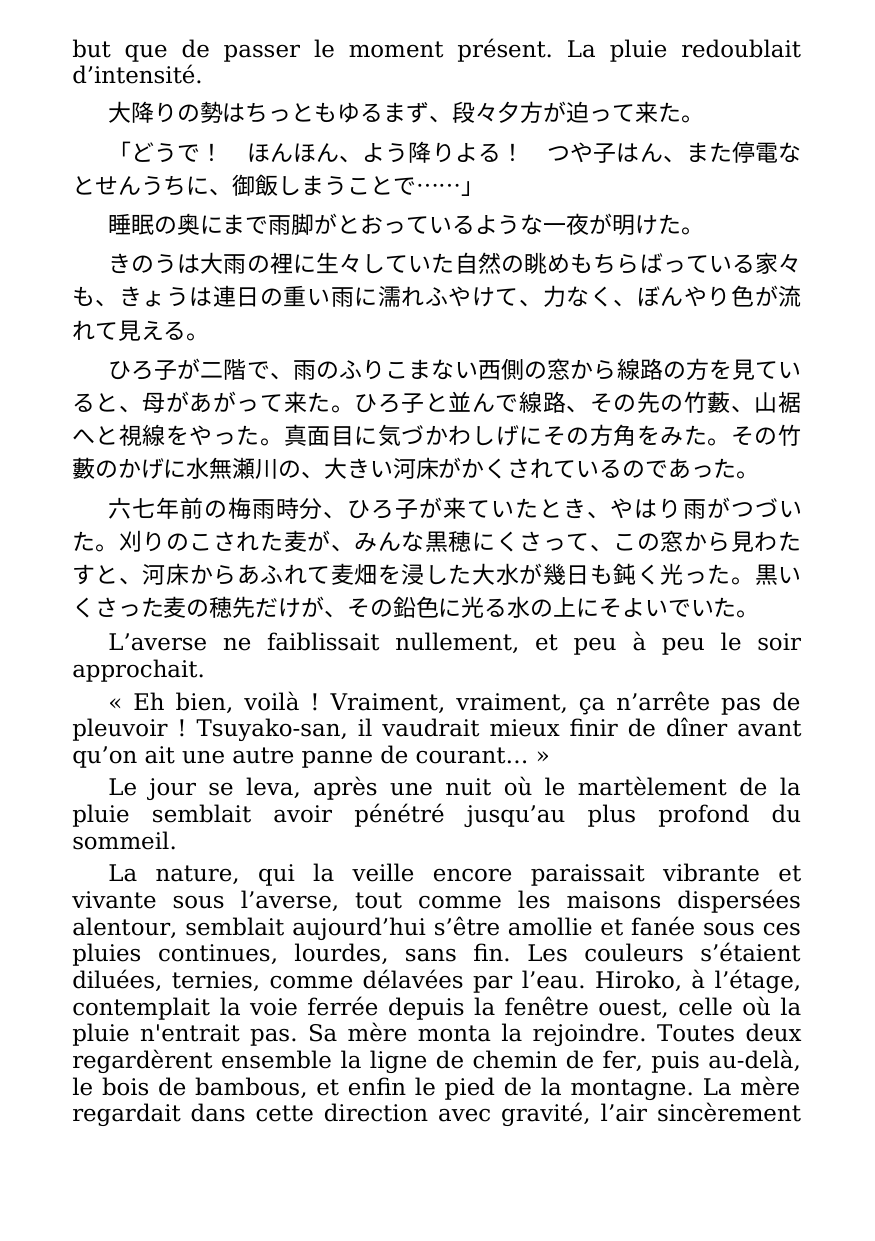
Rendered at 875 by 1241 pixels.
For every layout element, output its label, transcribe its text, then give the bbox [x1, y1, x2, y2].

text but que de passer le moment présent. La pluie redoublait d’intensité. [72, 36, 802, 89]
text 六七年前の梅雨時分、ひろ子が来ていたとき、やはり雨がつづいた。刈りのこされた麦が、みんな黒穂にくさって、この窓から見わたすと、河床からあふれて麦畑を浸した大水が幾日も鈍く光った。黒いくさった麦の穂先だけが、その鉛色に光る水の上にそよいでいた。 [72, 491, 802, 623]
text 「どうで！ ほんほん、よう降りよる！ つや子はん、また停電なとせんうちに、御飯しまうことで……」 [72, 134, 802, 201]
text ひろ子が二階で、雨のふりこまない西側の窓から線路の方を見ていると、母があがって来た。ひろ子と並んで線路、その先の竹藪、山裾へと視線をやった。真面目に気づかわしげにその方角をみた。その竹藪のかげに水無瀬川の、大きい河床がかくされているのであった。 [72, 352, 802, 484]
text 大降りの勢はちっともゆるまず、段々夕方が迫って来た。 [72, 95, 802, 128]
text きのうは大雨の裡に生々していた自然の眺めもちらばっている家々も、きょうは連日の重い雨に濡れふやけて、力なく、ぼんやり色が流れて見える。 [72, 246, 802, 346]
text « Eh bien, voilà ! Vraiment, vraiment, ça n’arrête pas de pleuvoir ! Tsuyako-san, il vaudrait mieux finir de dîner avant qu’on ait une autre panne de courant… » [72, 689, 802, 769]
text La nature, qui la veille encore paraissait vibrante et vivante sous l’averse, tout comme les maisons dispersées alentour, semblait aujourd’hui s’être amollie et fanée sous ces pluies continues, lourdes, sans fin. Les couleurs s’étaient diluées, ternies, comme délavées par l’eau. Hiroko, à l’étage, contemplait la voie ferrée depuis la fenêtre ouest, celle où la pluie n'entrait pas. Sa mère monta la rejoindre. Toutes deux regardèrent ensemble la ligne de chemin de fer, puis au-delà, le bois de bambous, et enfin le pied de la montagne. La mère regardait dans cette direction avec gravité, l’air sincèrement [72, 861, 802, 1127]
text Le jour se leva, après une nuit où le martèlement de la pluie semblait avoir pénétré jusqu’au plus profond du sommeil. [72, 774, 802, 854]
text 睡眠の奥にまで雨脚がとおっているような一夜が明けた。 [72, 207, 802, 240]
text L’averse ne faiblissait nullement, et peu à peu le soir approchait. [72, 629, 802, 683]
